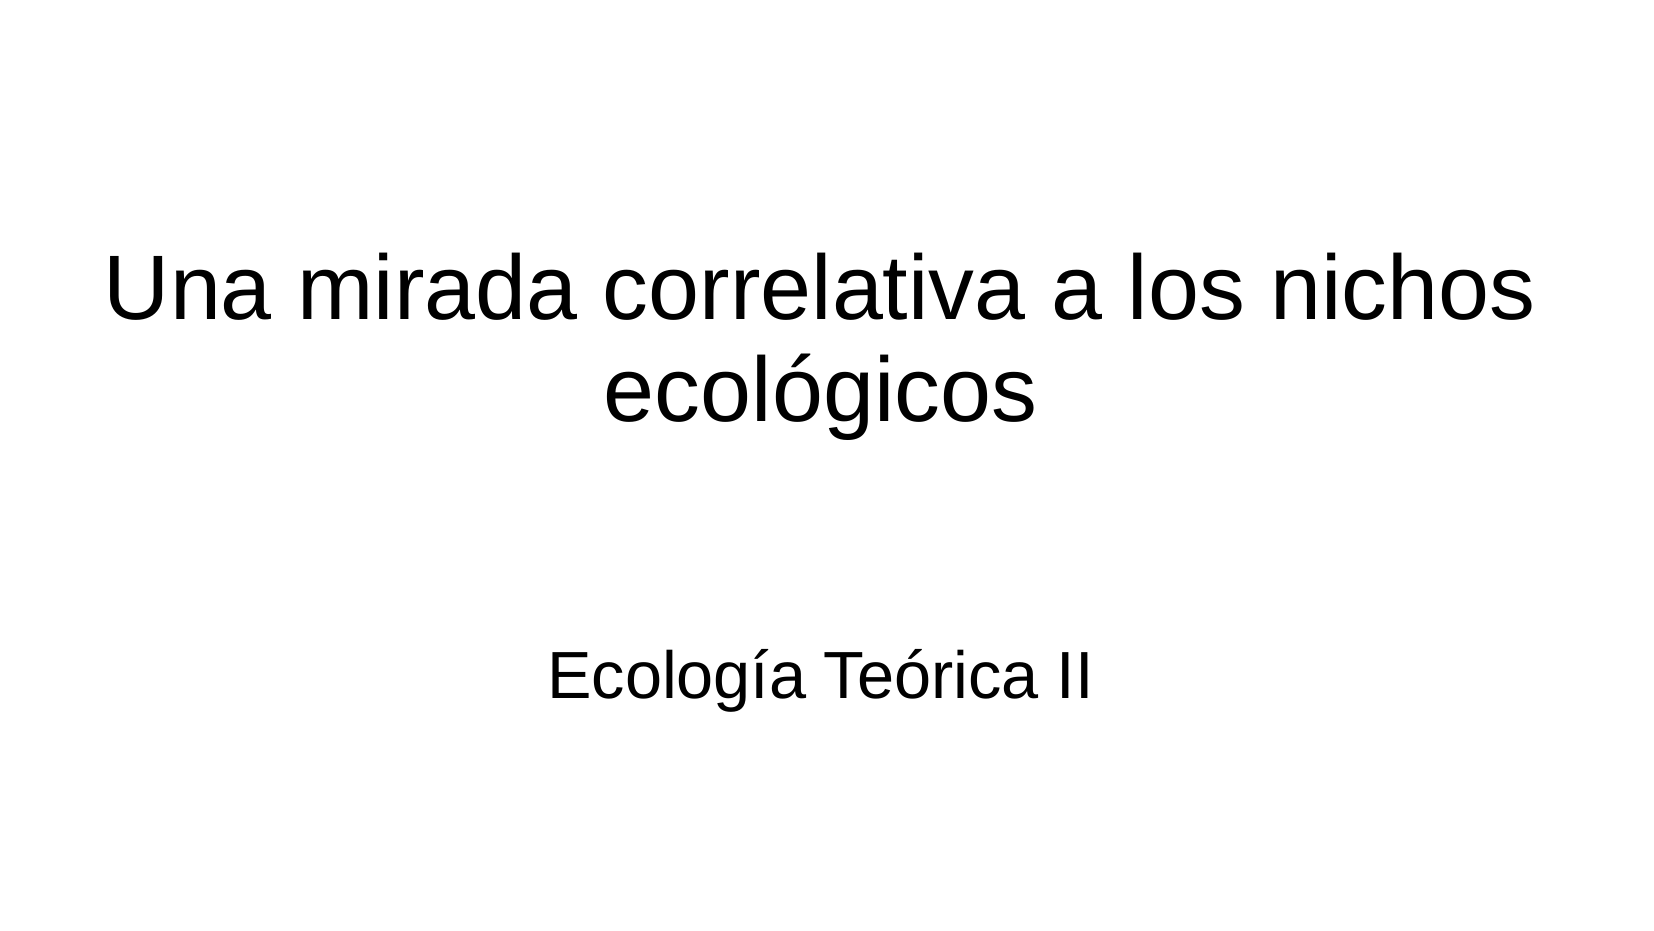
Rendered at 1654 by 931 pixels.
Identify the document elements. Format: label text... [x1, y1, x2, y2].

title Una mirada correlativa a los nichos ecológicos [76, 236, 1565, 442]
subtitle Ecología Teórica II [76, 583, 1565, 768]
